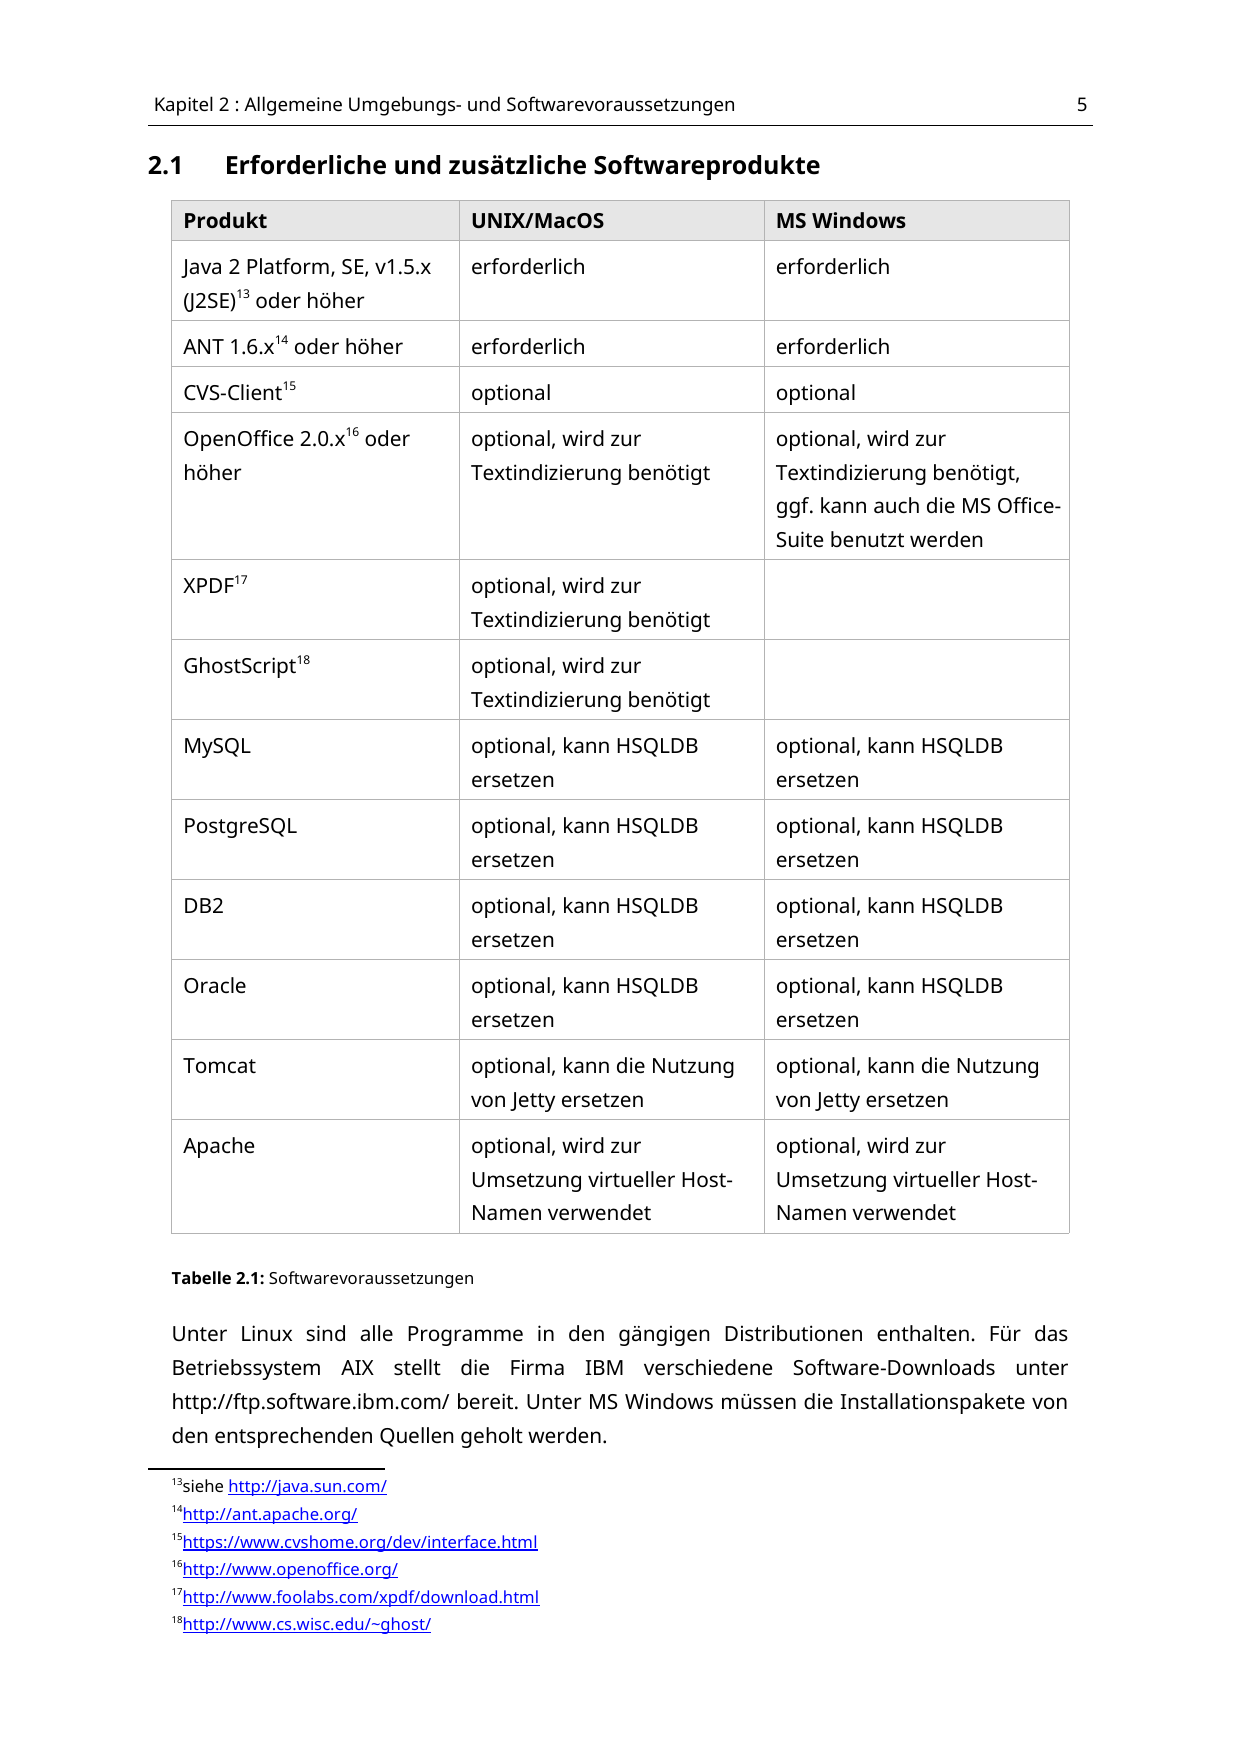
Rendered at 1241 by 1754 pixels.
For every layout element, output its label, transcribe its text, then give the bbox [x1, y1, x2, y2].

table_cell optional, kann die Nutzung von Jetty ersetzen [460, 1040, 764, 1119]
table_cell optional, wird zur Umsetzung virtueller Host-Namen verwendet [460, 1120, 764, 1233]
table_cell optional, wird zur Textindizierung benötigt [460, 640, 764, 719]
table_cell Apache [172, 1120, 459, 1233]
text Unter Linux sind alle Programme in den gängigen Distributionen enthalten. Für das Betriebssystem AIX stellt die Firma IBM verschiedene Software-Downloads unter http://ftp.software.ibm.com/ bereit. Unter MS Windows müssen die Installationspakete von den entsprechenden Quellen geholt werden. [171, 1319, 1069, 1449]
table_header UNIX/MacOS [460, 201, 764, 240]
table_cell optional, wird zur Textindizierung benötigt, ggf. kann auch die MS Office-Suite benutzt werden [765, 413, 1069, 559]
table_cell ANT 1.6.x oder höher [172, 321, 459, 366]
table_cell Tomcat [172, 1040, 459, 1119]
table_cell [765, 560, 1069, 639]
subtitle Erforderliche und zusätzliche Softwareprodukte [148, 148, 1092, 182]
table_cell XPDF [172, 560, 459, 639]
table_cell PostgreSQL [172, 800, 459, 879]
table_cell optional, kann HSQLDB ersetzen [765, 720, 1069, 799]
table_cell [765, 640, 1069, 719]
table_cell optional [460, 367, 764, 412]
table_cell optional, kann HSQLDB ersetzen [765, 960, 1069, 1039]
table_cell OpenOffice 2.0.x oder höher [172, 413, 459, 559]
table_cell GhostScript [172, 640, 459, 719]
table_cell optional, kann HSQLDB ersetzen [460, 800, 764, 879]
table_cell optional, wird zur Textindizierung benötigt [460, 413, 764, 559]
table_cell optional, kann die Nutzung von Jetty ersetzen [765, 1040, 1069, 1119]
table_header Produkt [172, 201, 459, 240]
table_cell CVS-Client [172, 367, 459, 412]
table_cell optional, kann HSQLDB ersetzen [765, 800, 1069, 879]
table_cell optional, kann HSQLDB ersetzen [765, 880, 1069, 959]
text Tabelle 2.1: Softwarevoraussetzungen [171, 1266, 1069, 1289]
table_cell optional, kann HSQLDB ersetzen [460, 880, 764, 959]
table_header MS Windows [765, 201, 1069, 240]
table_cell optional, kann HSQLDB ersetzen [460, 720, 764, 799]
table_cell Oracle [172, 960, 459, 1039]
table_cell optional, wird zur Textindizierung benötigt [460, 560, 764, 639]
table_cell erforderlich [460, 241, 764, 320]
table_cell erforderlich [765, 241, 1069, 320]
table_cell optional, wird zur Umsetzung virtueller Host-Namen verwendet [765, 1120, 1069, 1233]
table_cell erforderlich [460, 321, 764, 366]
table_cell optional [765, 367, 1069, 412]
table_cell MySQL [172, 720, 459, 799]
table_cell DB2 [172, 880, 459, 959]
table_cell Java 2 Platform, SE, v1.5.x (J2SE) oder höher [172, 241, 459, 320]
table_cell optional, kann HSQLDB ersetzen [460, 960, 764, 1039]
table_cell erforderlich [765, 321, 1069, 366]
